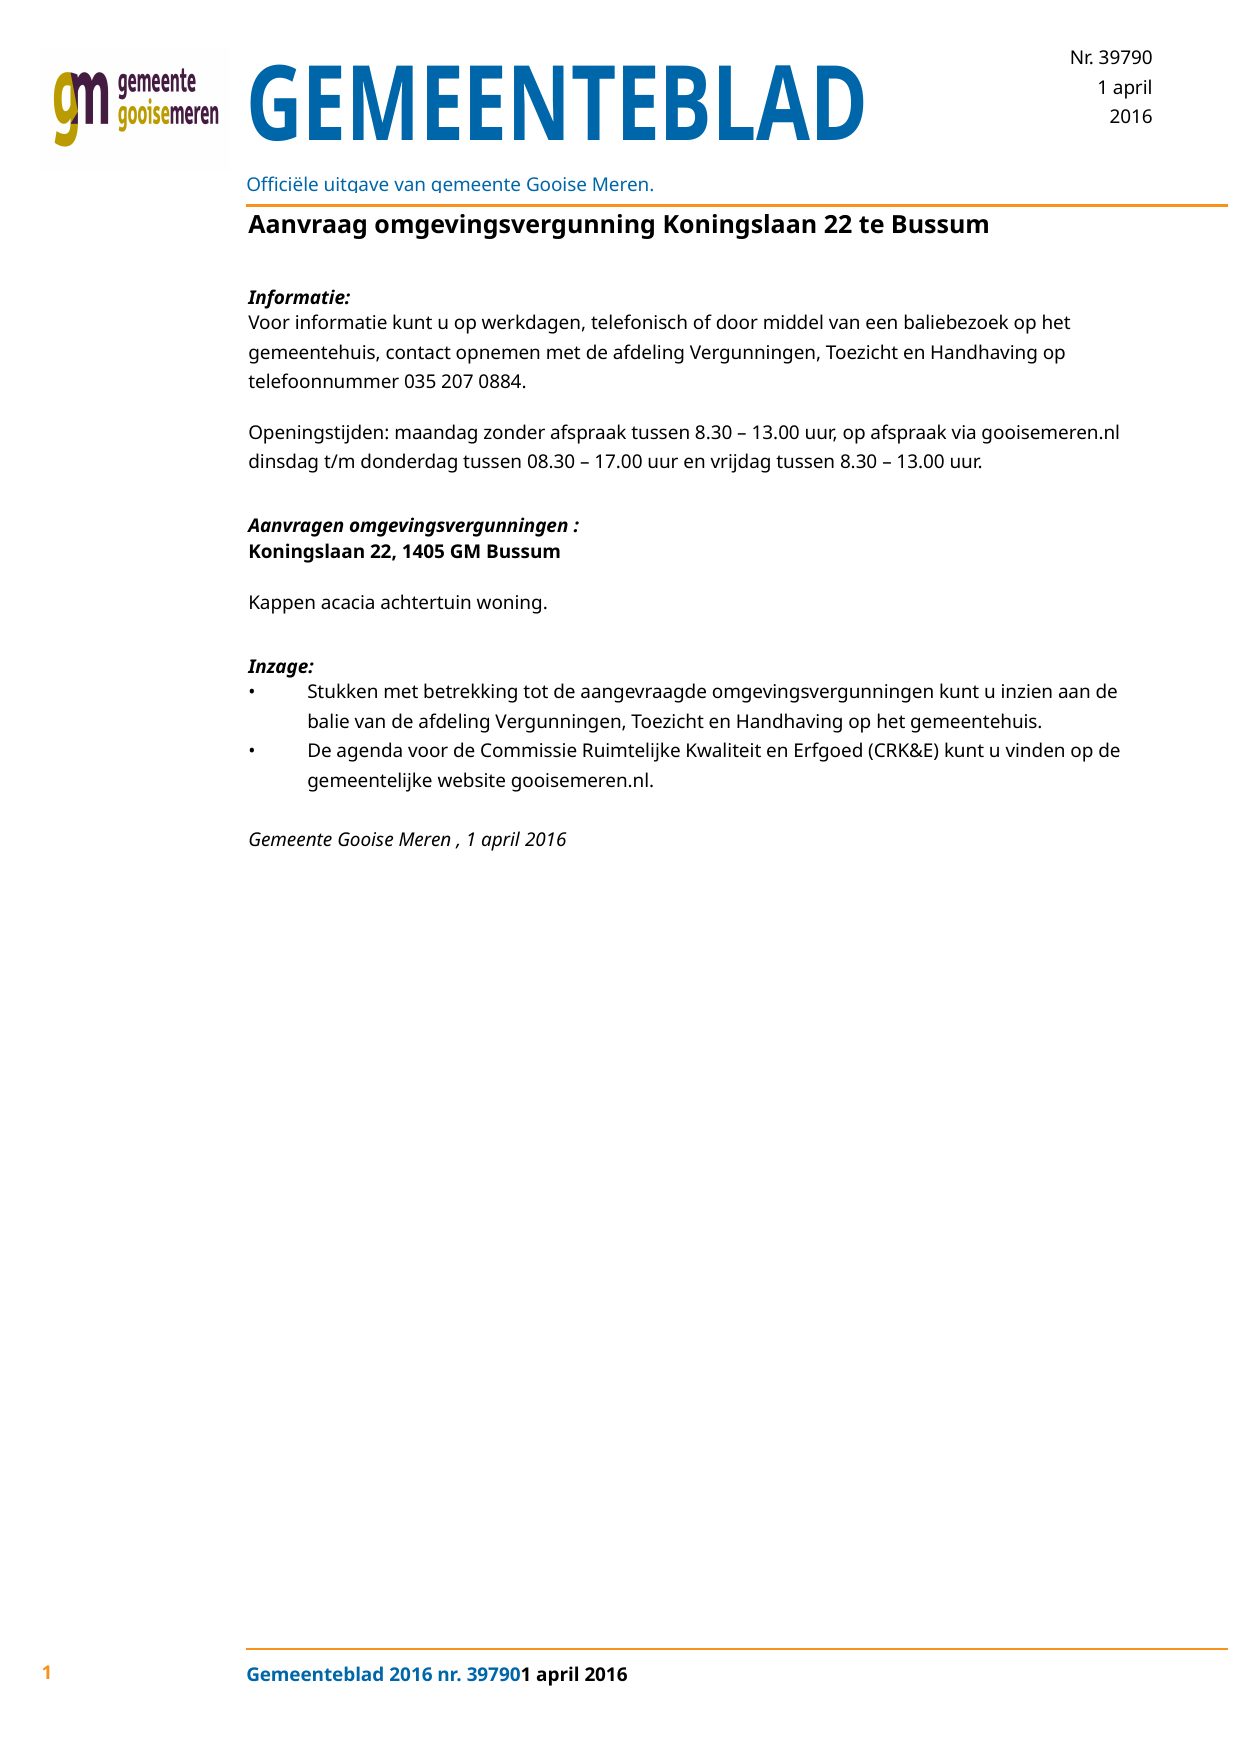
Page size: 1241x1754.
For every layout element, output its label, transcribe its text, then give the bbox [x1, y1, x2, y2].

text Gemeente Gooise Meren , 1 april 2016 [248, 826, 1152, 852]
text Aanvraag omgevingsvergunning Koningslaan 22 te Bussum [248, 207, 1152, 241]
text Koningslaan 22, 1405 GM Bussum [248, 538, 1152, 564]
list De agenda voor de Commissie Ruimtelijke Kwaliteit en Erfgoed (CRK&E) kunt u vinden op de gemeentelijke website gooisemeren.nl. [248, 738, 1152, 793]
text Kappen acacia achtertuin woning. [248, 589, 1152, 614]
text Voor informatie kunt u op werkdagen, telefonisch of door middel van een baliebezoek op het gemeentehuis, contact opnemen met de afdeling Vergunningen, Toezicht en Handhaving op telefoonnummer 035 207 0884. [248, 309, 1152, 394]
picture [41, 47, 231, 172]
text Aanvragen omgevingsvergunningen : [248, 513, 1152, 538]
text Informatie: [248, 284, 1152, 309]
text Inzage: [248, 653, 1152, 678]
list Stukken met betrekking tot de aangevraagde omgevingsvergunningen kunt u inzien aan de balie van de afdeling Vergunningen, Toezicht en Handhaving op het gemeentehuis. [248, 678, 1152, 734]
text Openingstijden: maandag zonder afspraak tussen 8.30 – 13.00 uur, op afspraak via gooisemeren.nl dinsdag t/m donderdag tussen 08.30 – 17.00 uur en vrijdag tussen 8.30 – 13.00 uur. [248, 419, 1152, 474]
